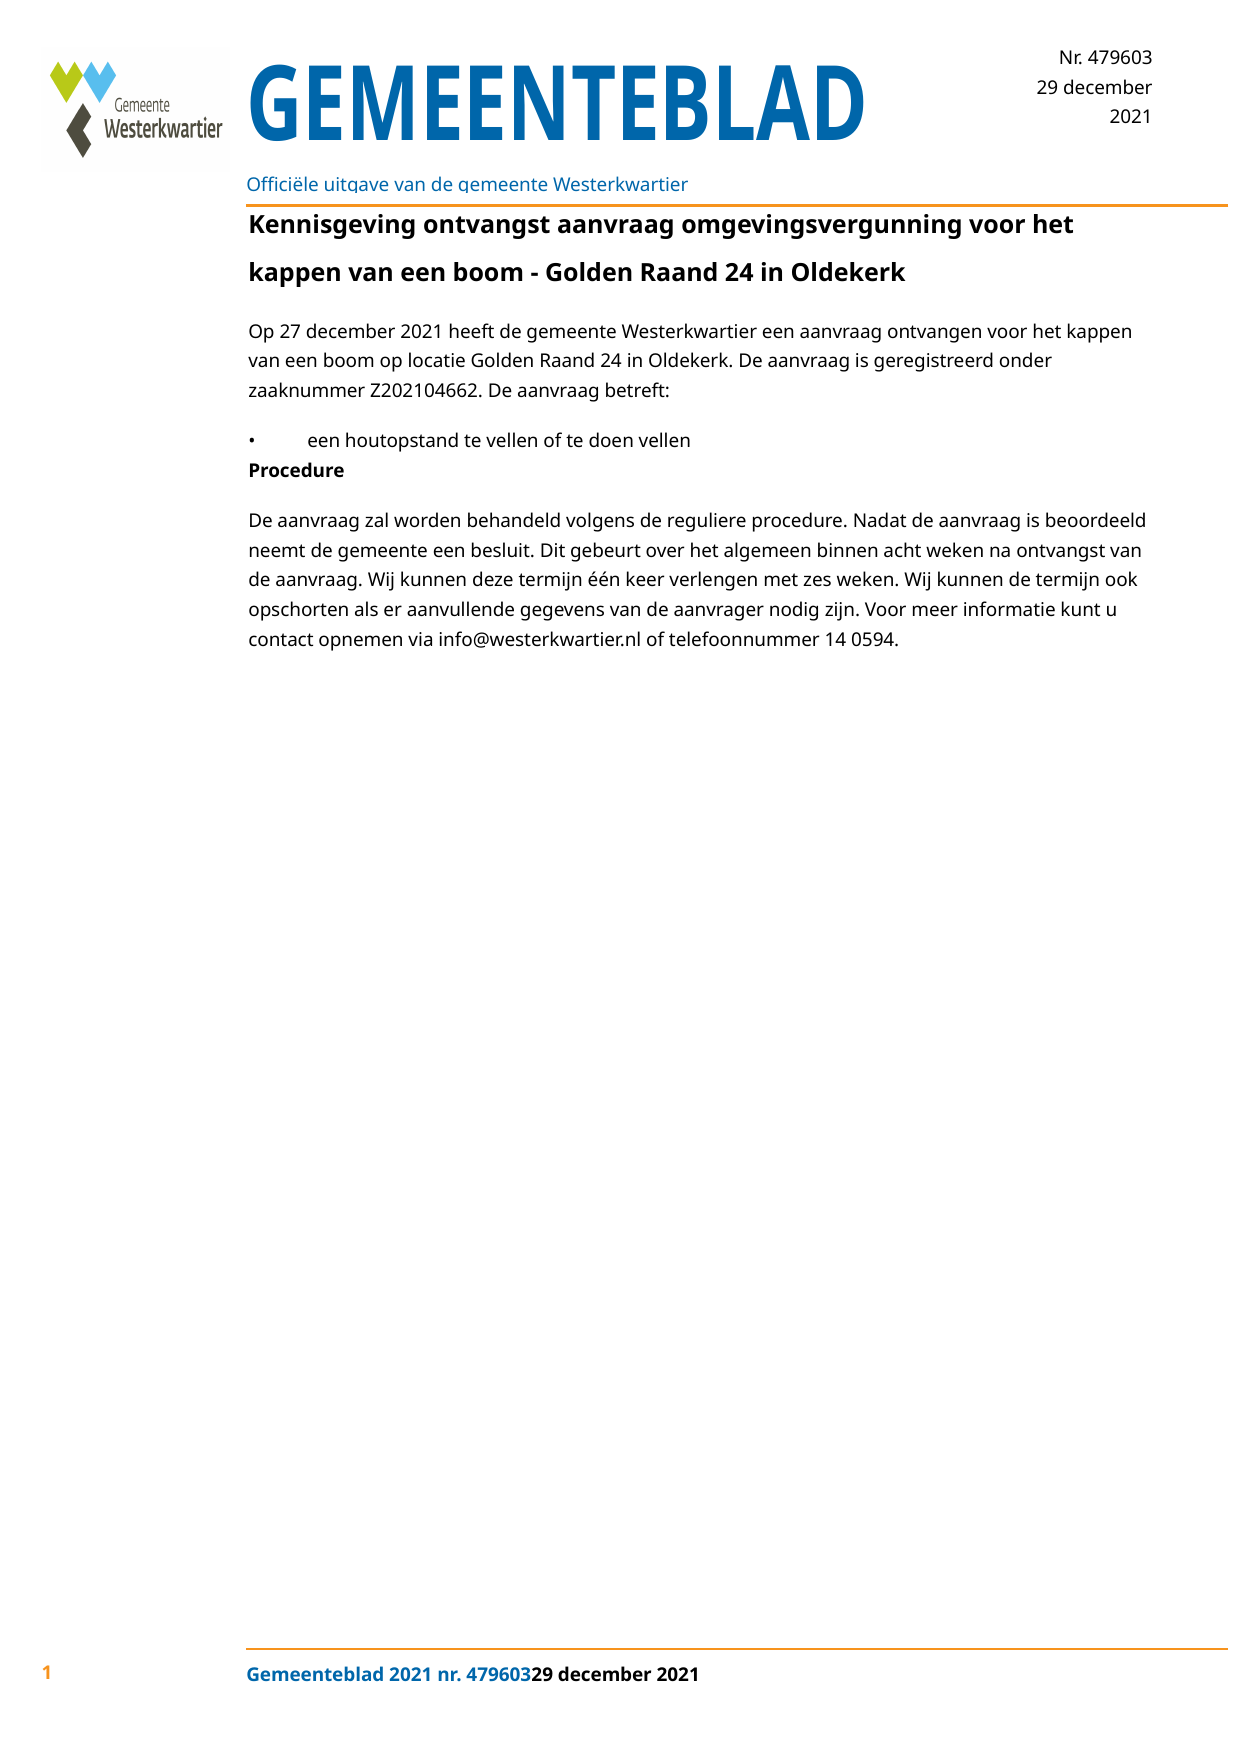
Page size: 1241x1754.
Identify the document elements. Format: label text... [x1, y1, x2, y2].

list een houtopstand te vellen of te doen vellen [248, 427, 1152, 453]
text Op 27 december 2021 heeft de gemeente Westerkwartier een aanvraag ontvangen voor het kappen van een boom op locatie Golden Raand 24 in Oldekerk. De aanvraag is geregistreerd onder zaaknummer Z202104662. De aanvraag betreft: [248, 318, 1152, 403]
text De aanvraag zal worden behandeld volgens de reguliere procedure. Nadat de aanvraag is beoordeeld neemt de gemeente een besluit. Dit gebeurt over het algemeen binnen acht weken na ontvangst van de aanvraag. Wij kunnen deze termijn één keer verlengen met zes weken. Wij kunnen de termijn ook opschorten als er aanvullende gegevens van de aanvrager nodig zijn. Voor meer informatie kunt u contact opnemen via info@westerkwartier.nl of telefoonnummer 14 0594. [248, 507, 1152, 652]
text Kennisgeving ontvangst aanvraag omgevingsvergunning voor het kappen van een boom - Golden Raand 24 in Oldekerk [248, 207, 1152, 288]
picture [41, 47, 231, 172]
text Procedure [248, 457, 1152, 483]
